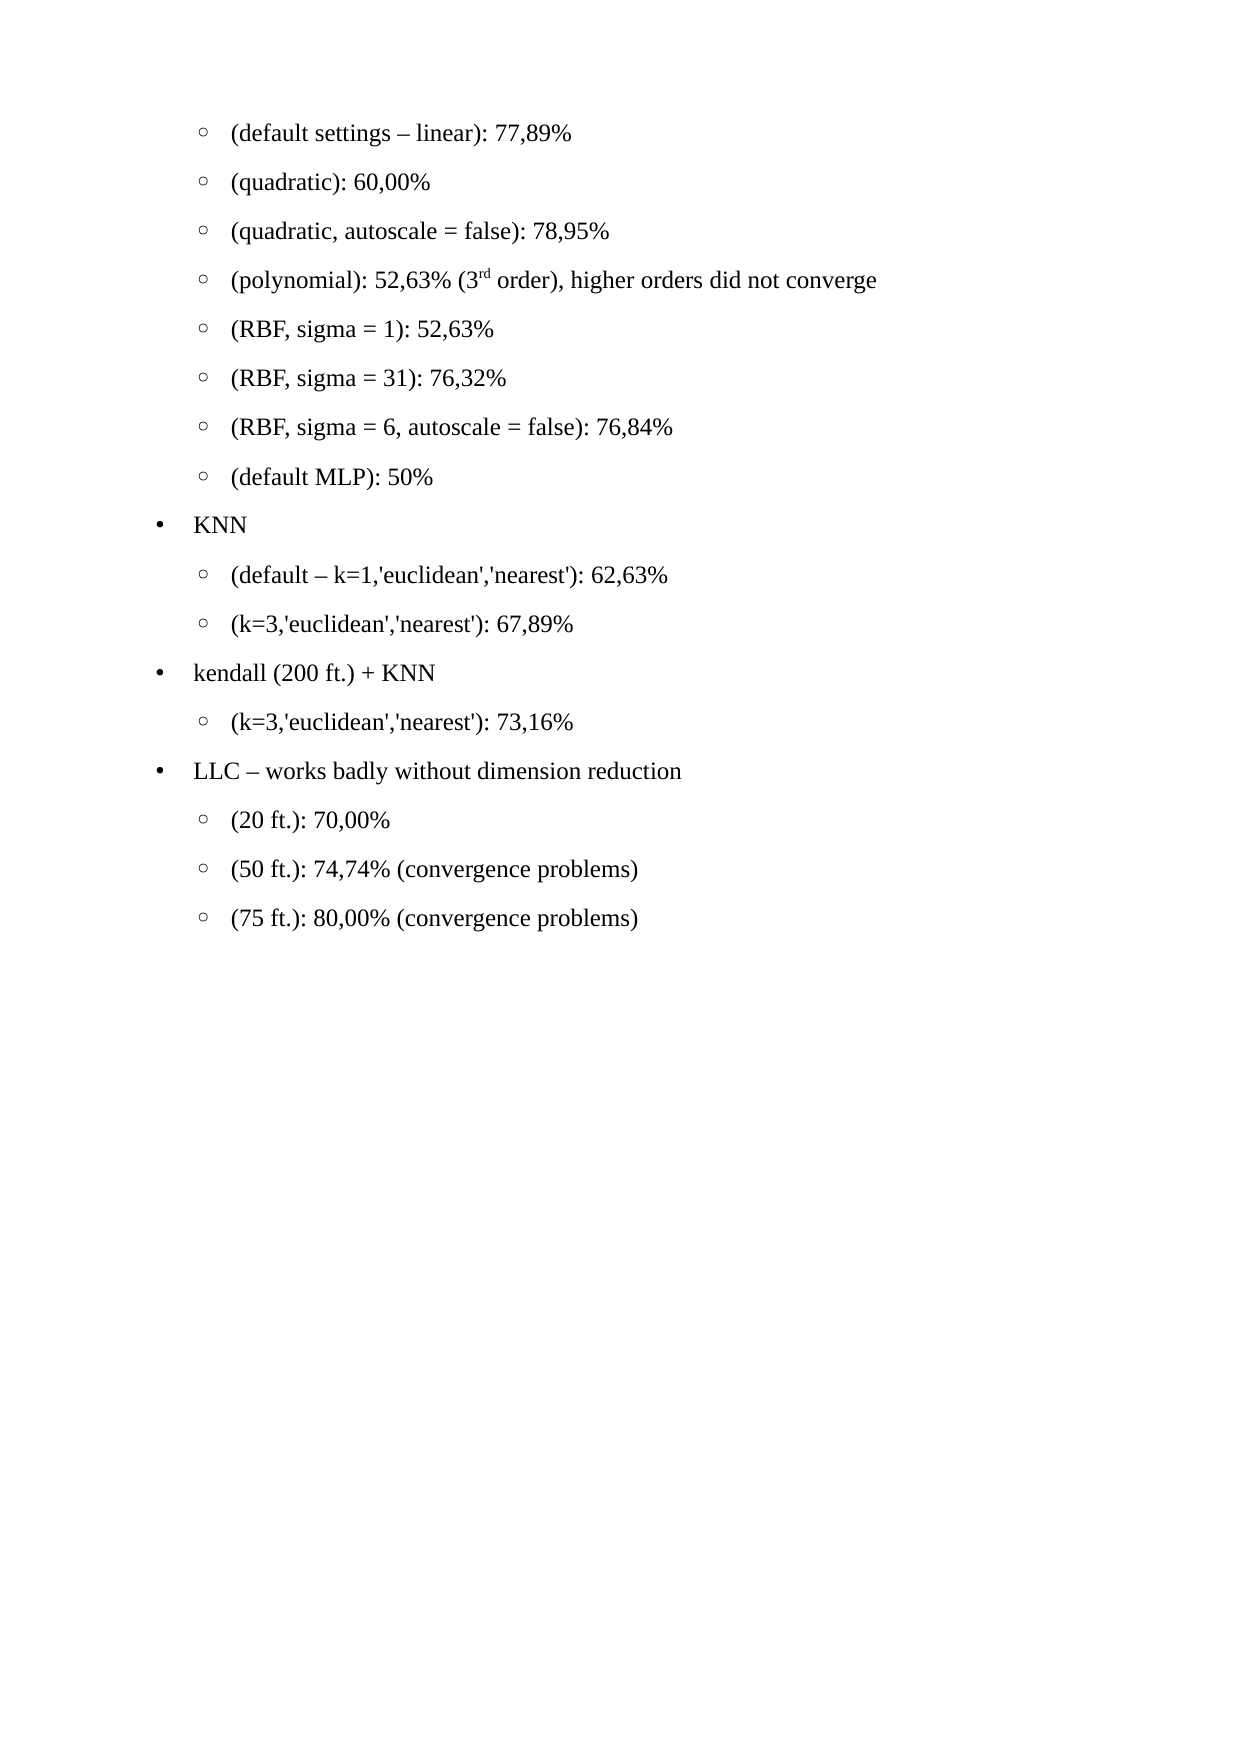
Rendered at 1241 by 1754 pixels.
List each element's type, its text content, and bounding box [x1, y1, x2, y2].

list (75 ft.): 80,00% (convergence problems) [193, 903, 1122, 932]
list kendall (200 ft.) + KNN [156, 658, 1122, 687]
list (RBF, sigma = 31): 76,32% [193, 363, 1122, 392]
list (RBF, sigma = 6, autoscale = false): 76,84% [193, 412, 1122, 441]
list (20 ft.): 70,00% [193, 805, 1122, 834]
list (default settings – linear): 77,89% [193, 118, 1122, 147]
list (RBF, sigma = 1): 52,63% [193, 314, 1122, 343]
list (default MLP): 50% [193, 462, 1122, 490]
list (50 ft.): 74,74% (convergence problems) [193, 854, 1122, 883]
list (quadratic, autoscale = false): 78,95% [193, 216, 1122, 245]
list (quadratic): 60,00% [193, 167, 1122, 196]
list LLC – works badly without dimension reduction [156, 756, 1122, 785]
list (k=3,'euclidean','nearest'): 73,16% [193, 707, 1122, 736]
list (default – k=1,'euclidean','nearest'): 62,63% [193, 560, 1122, 588]
list (k=3,'euclidean','nearest'): 67,89% [193, 609, 1122, 637]
list KNN [156, 511, 1122, 539]
list (polynomial): 52,63% (3rd order), higher orders did not converge [193, 265, 1122, 294]
